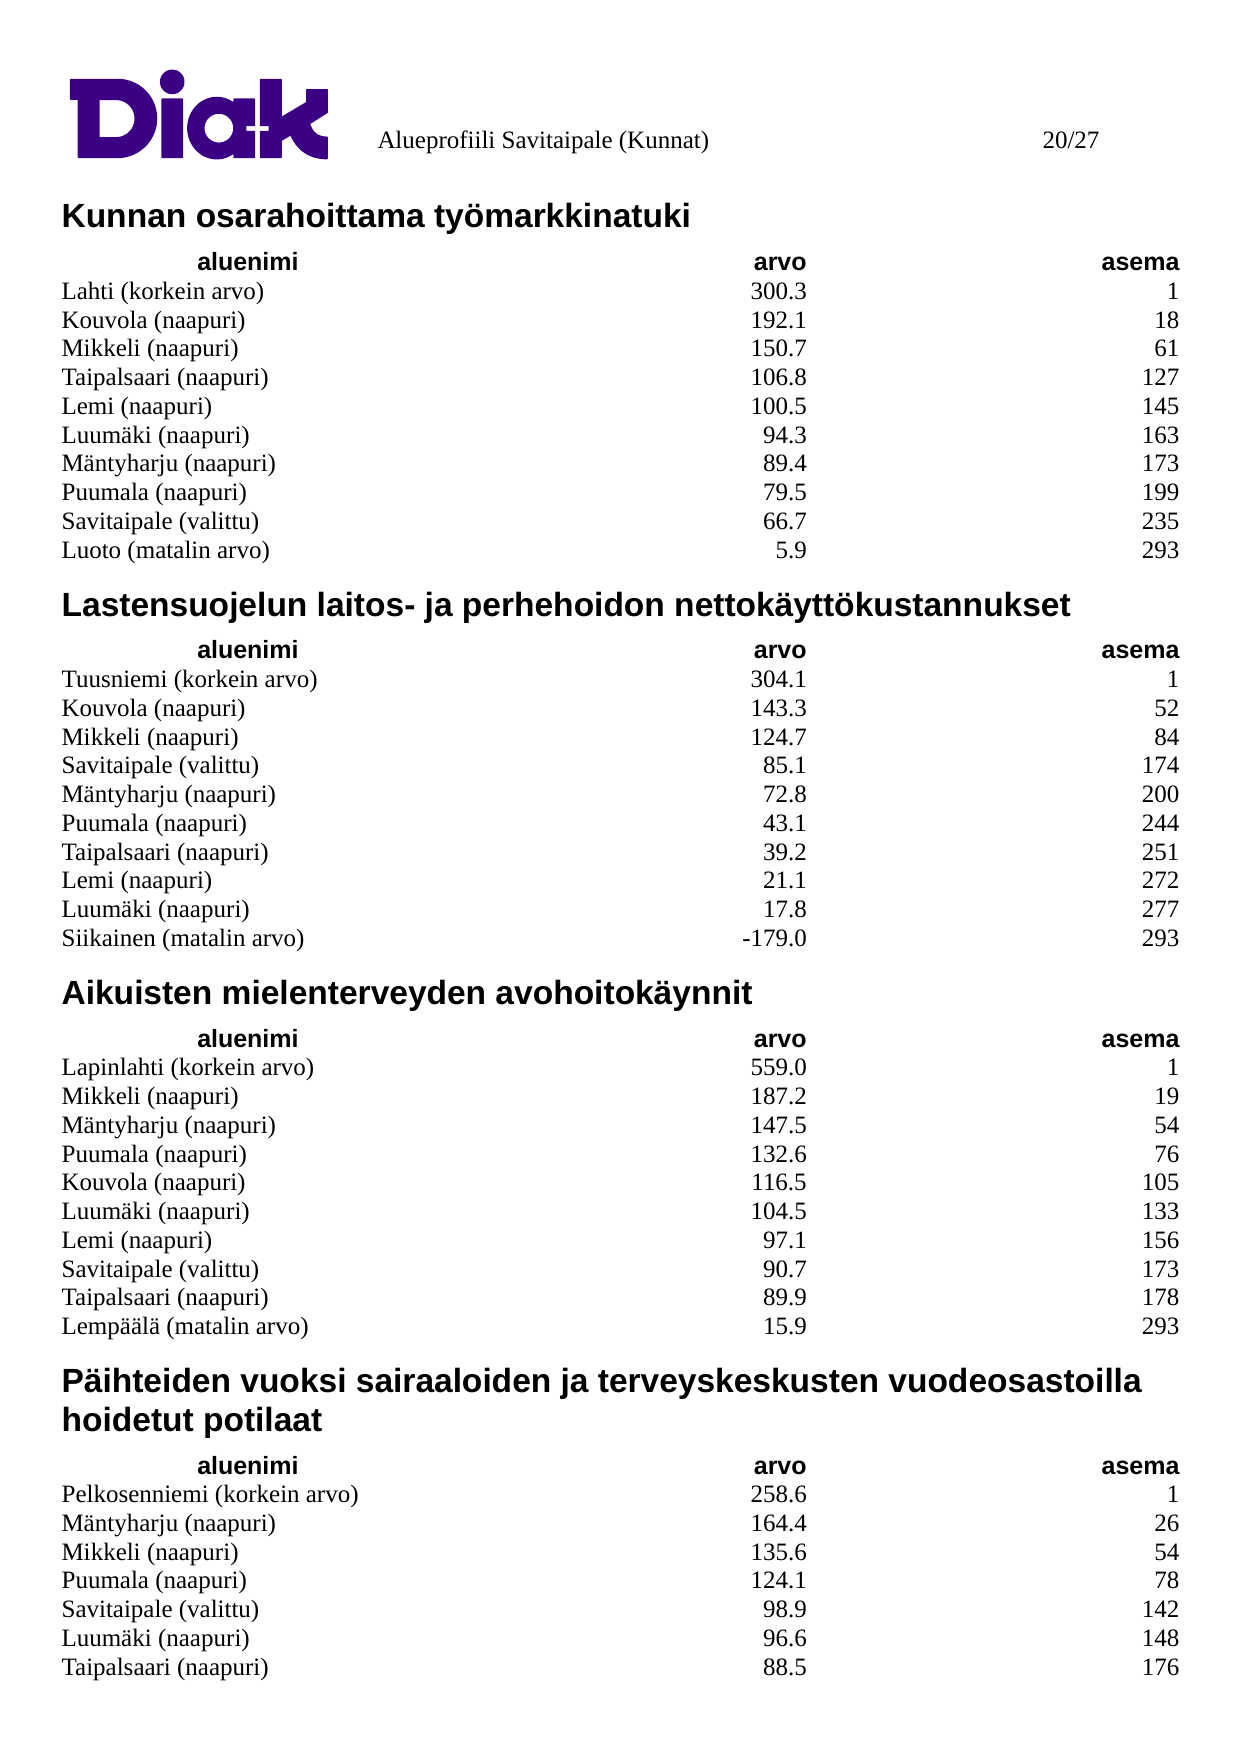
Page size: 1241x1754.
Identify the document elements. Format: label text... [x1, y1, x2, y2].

table_cell 66.7 [434, 506, 806, 535]
table_header arvo [434, 1451, 806, 1479]
table_cell 235 [806, 506, 1179, 535]
table_cell 164.4 [434, 1508, 806, 1537]
table_cell 21.1 [434, 866, 806, 894]
table_cell 124.1 [434, 1566, 806, 1594]
table_cell 100.5 [434, 391, 806, 420]
table_header arvo [434, 1024, 806, 1052]
table_cell 258.6 [434, 1479, 806, 1508]
table_cell Kouvola (naapuri) [61, 1168, 434, 1196]
subtitle Lastensuojelun laitos- ja perhehoidon nettokäyttökustannukset [61, 584, 1179, 623]
subtitle Kunnan osarahoittama työmarkkinatuki [61, 196, 1179, 235]
table_cell 148 [806, 1623, 1179, 1652]
table_cell 277 [806, 894, 1179, 923]
table_cell Mikkeli (naapuri) [61, 334, 434, 362]
table_cell Mikkeli (naapuri) [61, 722, 434, 751]
table_cell 199 [806, 477, 1179, 506]
table_cell 135.6 [434, 1537, 806, 1566]
table_cell 178 [806, 1283, 1179, 1311]
table_cell 127 [806, 362, 1179, 391]
table_cell 88.5 [434, 1652, 806, 1681]
table_cell 251 [806, 837, 1179, 866]
table_cell 187.2 [434, 1081, 806, 1110]
table_cell 76 [806, 1139, 1179, 1167]
table_cell 39.2 [434, 837, 806, 866]
table_cell 244 [806, 808, 1179, 837]
table_cell 192.1 [434, 305, 806, 333]
table_cell Mäntyharju (naapuri) [61, 449, 434, 477]
table_cell Savitaipale (valittu) [61, 1254, 434, 1282]
table_cell 133 [806, 1196, 1179, 1225]
table_cell 79.5 [434, 477, 806, 506]
table_cell -179.0 [434, 923, 806, 952]
table_cell 1 [806, 664, 1179, 693]
table_cell 104.5 [434, 1196, 806, 1225]
table_cell Tuusniemi (korkein arvo) [61, 664, 434, 693]
table_cell 293 [806, 1311, 1179, 1340]
table_cell 89.9 [434, 1283, 806, 1311]
table_cell 293 [806, 923, 1179, 952]
table_cell 132.6 [434, 1139, 806, 1167]
table_cell Luumäki (naapuri) [61, 894, 434, 923]
table_header asema [806, 1024, 1179, 1052]
table_cell Lempäälä (matalin arvo) [61, 1311, 434, 1340]
table_cell Lemi (naapuri) [61, 866, 434, 894]
table_cell 54 [806, 1110, 1179, 1139]
table_cell Lemi (naapuri) [61, 391, 434, 420]
table_cell 174 [806, 751, 1179, 779]
table_cell 1 [806, 1479, 1179, 1508]
table_cell 18 [806, 305, 1179, 333]
table_cell Savitaipale (valittu) [61, 506, 434, 535]
table_cell 17.8 [434, 894, 806, 923]
subtitle Päihteiden vuoksi sairaaloiden ja terveyskeskusten vuodeosastoilla hoidetut potilaat [61, 1361, 1179, 1438]
table_cell 26 [806, 1508, 1179, 1537]
table_cell 78 [806, 1566, 1179, 1594]
table_cell 176 [806, 1652, 1179, 1681]
table_cell 43.1 [434, 808, 806, 837]
table_cell 84 [806, 722, 1179, 751]
table_cell 1 [806, 1053, 1179, 1081]
table_cell 97.1 [434, 1225, 806, 1254]
table_cell 300.3 [434, 276, 806, 305]
table_header asema [806, 1451, 1179, 1479]
table_cell 15.9 [434, 1311, 806, 1340]
table_cell Mäntyharju (naapuri) [61, 779, 434, 808]
table_cell 1 [806, 276, 1179, 305]
table_cell 150.7 [434, 334, 806, 362]
table_cell 52 [806, 693, 1179, 722]
table_cell 163 [806, 420, 1179, 448]
table_cell 72.8 [434, 779, 806, 808]
table_cell 90.7 [434, 1254, 806, 1282]
table_cell 5.9 [434, 535, 806, 563]
table_cell 124.7 [434, 722, 806, 751]
table_cell Pelkosenniemi (korkein arvo) [61, 1479, 434, 1508]
table_cell Puumala (naapuri) [61, 477, 434, 506]
table_cell 106.8 [434, 362, 806, 391]
table_cell Puumala (naapuri) [61, 808, 434, 837]
table_cell Taipalsaari (naapuri) [61, 837, 434, 866]
table_cell Taipalsaari (naapuri) [61, 362, 434, 391]
table_cell Mäntyharju (naapuri) [61, 1110, 434, 1139]
subtitle Aikuisten mielenterveyden avohoitokäynnit [61, 973, 1179, 1011]
table_cell Lapinlahti (korkein arvo) [61, 1053, 434, 1081]
table_header aluenimi [61, 1024, 434, 1052]
table_cell 156 [806, 1225, 1179, 1254]
table_cell 173 [806, 1254, 1179, 1282]
table_cell 173 [806, 449, 1179, 477]
table_cell Lemi (naapuri) [61, 1225, 434, 1254]
table_cell Taipalsaari (naapuri) [61, 1652, 434, 1681]
table_cell Luumäki (naapuri) [61, 1623, 434, 1652]
table_header aluenimi [61, 636, 434, 664]
table_cell 19 [806, 1081, 1179, 1110]
table_cell 89.4 [434, 449, 806, 477]
table_cell Taipalsaari (naapuri) [61, 1283, 434, 1311]
table_cell Luumäki (naapuri) [61, 420, 434, 448]
table_cell 96.6 [434, 1623, 806, 1652]
table_cell 85.1 [434, 751, 806, 779]
table_cell 116.5 [434, 1168, 806, 1196]
table_cell 559.0 [434, 1053, 806, 1081]
table_cell 143.3 [434, 693, 806, 722]
table_cell 272 [806, 866, 1179, 894]
table_cell Savitaipale (valittu) [61, 1594, 434, 1623]
table_cell 145 [806, 391, 1179, 420]
table_cell Kouvola (naapuri) [61, 693, 434, 722]
table_cell 293 [806, 535, 1179, 563]
table_cell Mäntyharju (naapuri) [61, 1508, 434, 1537]
table_header arvo [434, 636, 806, 664]
table_cell 105 [806, 1168, 1179, 1196]
table_cell 147.5 [434, 1110, 806, 1139]
table_cell 94.3 [434, 420, 806, 448]
table_header asema [806, 636, 1179, 664]
table_cell 54 [806, 1537, 1179, 1566]
table_cell Puumala (naapuri) [61, 1566, 434, 1594]
table_cell Savitaipale (valittu) [61, 751, 434, 779]
table_cell Siikainen (matalin arvo) [61, 923, 434, 952]
table_cell Luumäki (naapuri) [61, 1196, 434, 1225]
table_cell Lahti (korkein arvo) [61, 276, 434, 305]
table_cell Mikkeli (naapuri) [61, 1537, 434, 1566]
table_cell Luoto (matalin arvo) [61, 535, 434, 563]
table_header aluenimi [61, 247, 434, 276]
table_cell 98.9 [434, 1594, 806, 1623]
table_cell 61 [806, 334, 1179, 362]
table_header asema [806, 247, 1179, 276]
table_cell 304.1 [434, 664, 806, 693]
table_cell Puumala (naapuri) [61, 1139, 434, 1167]
table_cell 200 [806, 779, 1179, 808]
table_header arvo [434, 247, 806, 276]
table_header aluenimi [61, 1451, 434, 1479]
table_cell Mikkeli (naapuri) [61, 1081, 434, 1110]
table_cell 142 [806, 1594, 1179, 1623]
table_cell Kouvola (naapuri) [61, 305, 434, 333]
